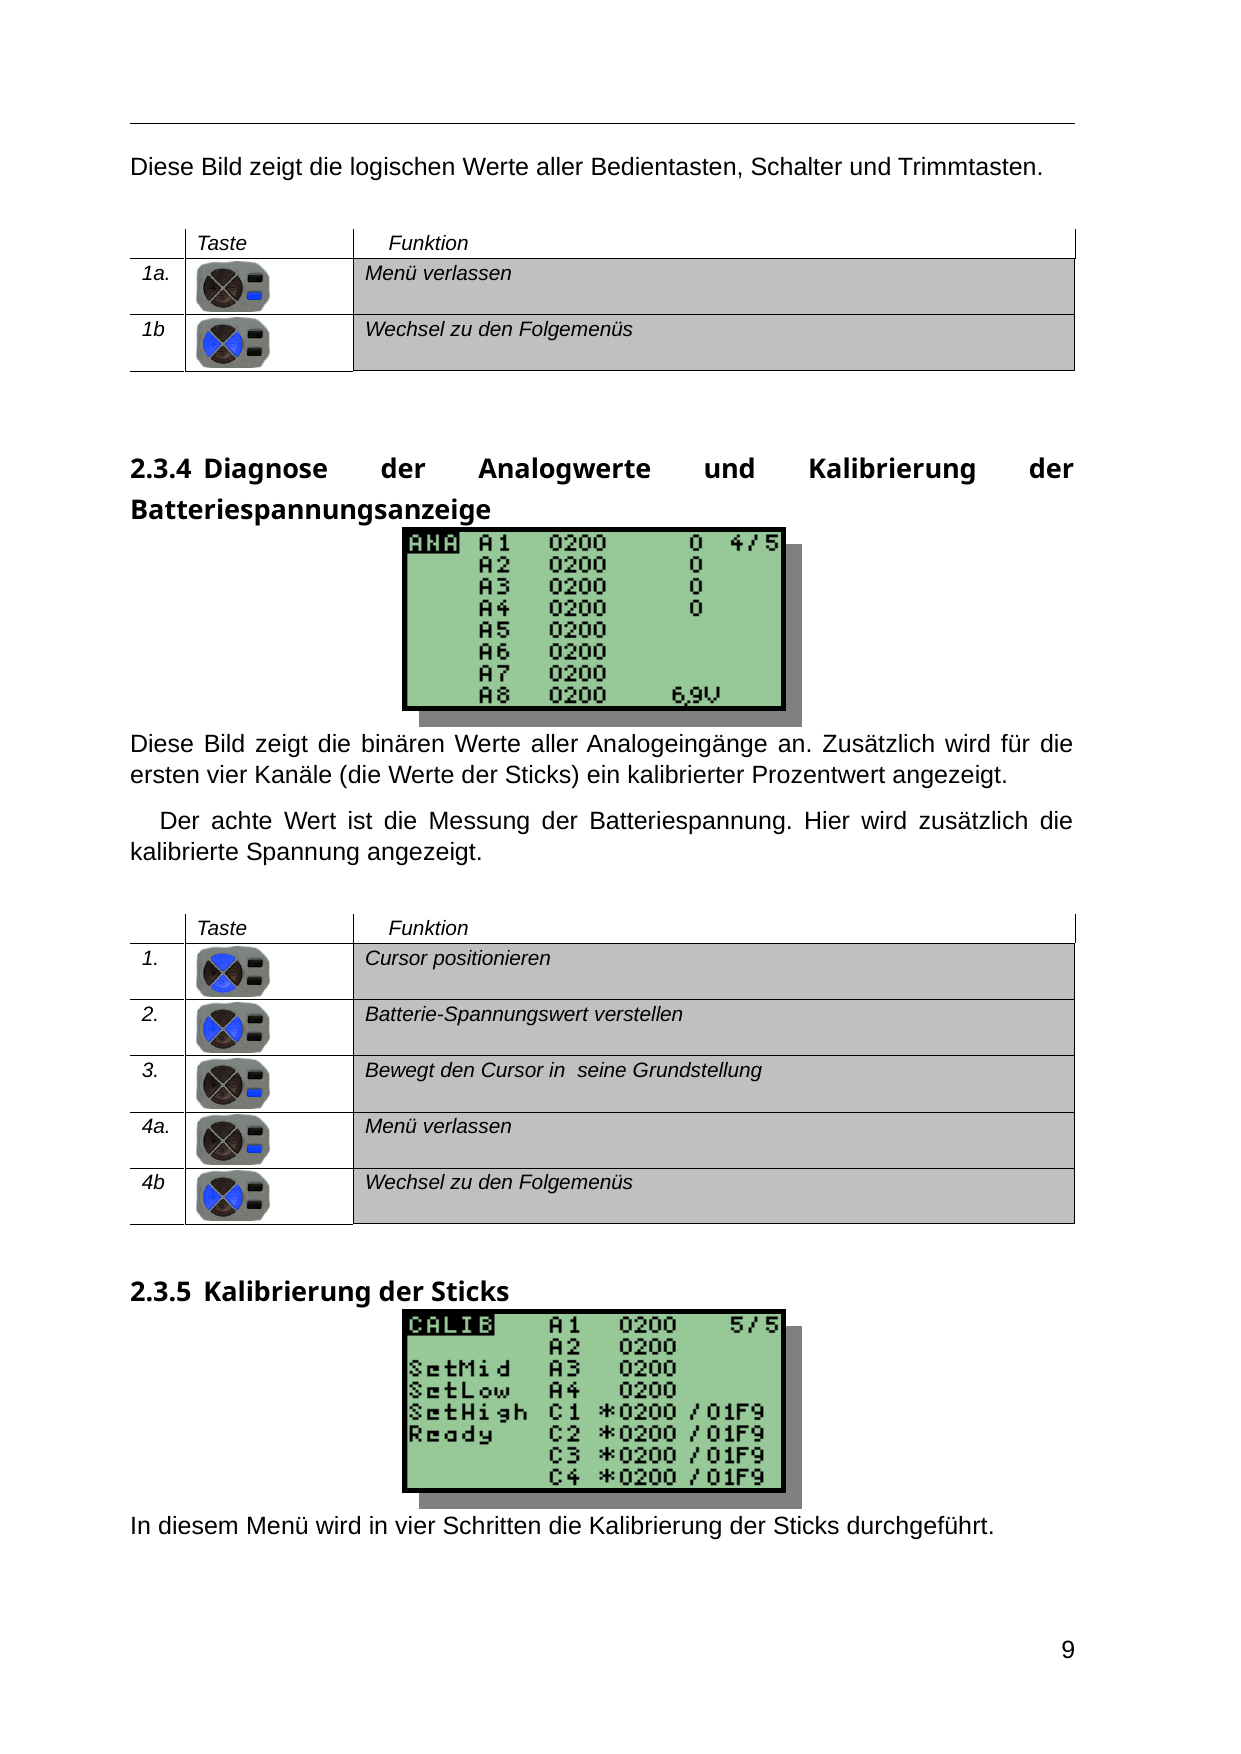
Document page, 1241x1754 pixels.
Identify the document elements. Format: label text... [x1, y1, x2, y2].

picture [196, 1002, 271, 1053]
table_cell [186, 1056, 353, 1112]
table_header Taste [186, 229, 353, 258]
subtitle Diagnose der Analogwerte und Kalibrierung der Batteriespannungsanzeige [130, 450, 1075, 527]
subtitle Kalibrierung der Sticks [130, 1272, 1075, 1309]
table_cell [186, 944, 353, 999]
text Diese Bild zeigt die logischen Werte aller Bedientasten, Schalter und Trimmtasten. [130, 152, 1075, 181]
table_cell 1a. [130, 259, 184, 314]
text Diese Bild zeigt die binären Werte aller Analogeingänge an. Zusätzlich wird für die ersten vier Kanäle (die Werte der Sticks) ein kalibrierter Prozentwert angezeigt. [130, 706, 1075, 789]
table_cell 4b [130, 1169, 184, 1224]
table_cell 4a. [130, 1113, 184, 1168]
picture [407, 1314, 781, 1488]
table_header Funktion [354, 229, 1075, 258]
table_header Funktion [354, 914, 1075, 943]
table_cell [186, 1113, 353, 1168]
table_cell Menü verlassen [354, 1113, 1074, 1168]
table_cell Wechsel zu den Folgemenüs [354, 315, 1074, 370]
table_cell Batterie-Spannungswert verstellen [354, 1000, 1074, 1055]
table_cell Menü verlassen [354, 259, 1074, 314]
table_cell Wechsel zu den Folgemenüs [354, 1169, 1074, 1223]
table_header Taste [186, 914, 353, 943]
table_header [130, 229, 184, 258]
table_cell Cursor positionieren [354, 944, 1074, 999]
text Der achte Wert ist die Messung der Batteriespannung. Hier wird zusätzlich die kalibrierte Spannung angezeigt. [130, 807, 1075, 865]
table_cell 3. [130, 1056, 184, 1112]
table_cell 1b [130, 315, 184, 371]
table_header [130, 914, 184, 943]
picture [196, 1170, 271, 1221]
table_cell 1. [130, 944, 184, 999]
picture [196, 261, 271, 312]
table_cell [186, 315, 353, 371]
picture [407, 532, 781, 706]
text In diesem Menü wird in vier Schritten die Kalibrierung der Sticks durchgeführt. [130, 1488, 1075, 1540]
table_cell [186, 1169, 353, 1224]
picture [196, 317, 271, 368]
picture [196, 946, 271, 997]
picture [196, 1058, 271, 1109]
table_cell [186, 1000, 353, 1055]
table_cell 2. [130, 1000, 184, 1055]
table_cell [186, 259, 353, 314]
picture [196, 1114, 271, 1165]
table_cell Bewegt den Cursor in seine Grundstellung [354, 1056, 1074, 1112]
